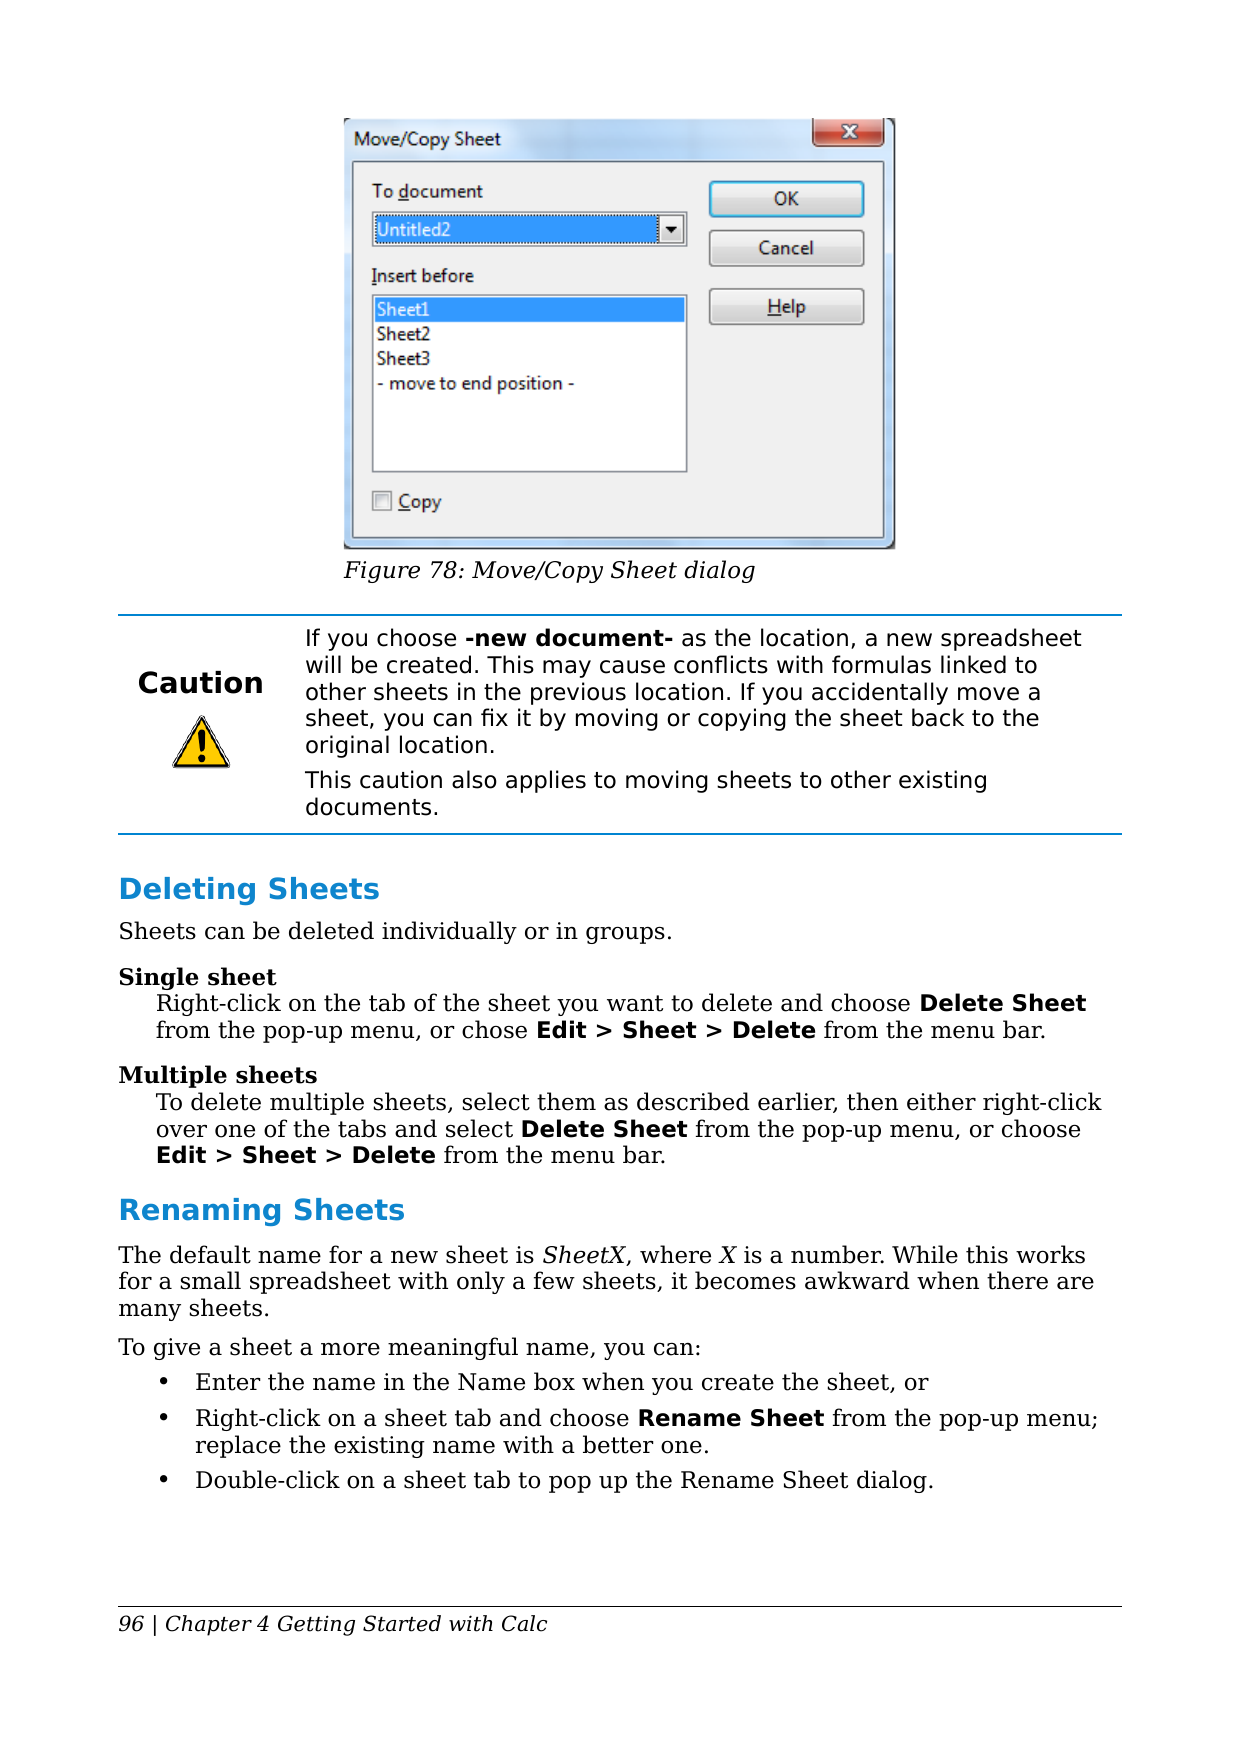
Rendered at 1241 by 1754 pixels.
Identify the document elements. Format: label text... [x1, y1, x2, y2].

list To give a sheet a more meaningful name, you can: [118, 1334, 1122, 1361]
table_header If you choose -new document- as the location, a new spreadsheet will be created. This may cause conflicts with formulas linked to other sheets in the previous location. If you accidentally move a sheet, you can fix it by moving or copying the sheet back to the original location. This caution also applies to moving sheets to other existing documents. [283, 616, 1122, 833]
picture [343, 118, 897, 551]
text Right-click on the tab of the sheet you want to delete and choose Delete Sheet from the pop‑up menu, or chose Edit > Sheet > Delete from the menu bar. [156, 991, 1122, 1044]
text Figure 17: Move/Copy Sheet dialog [344, 557, 896, 584]
text Multiple sheets [118, 1062, 1122, 1089]
table_header Caution [118, 616, 283, 833]
list Double-click on a sheet tab to pop up the Rename Sheet dialog. [156, 1465, 1122, 1494]
picture [168, 712, 233, 772]
text To delete multiple sheets, select them as described earlier, then either right-click over one of the tabs and select Delete Sheet from the pop-up menu, or choose Edit > Sheet > Delete from the menu bar. [156, 1089, 1122, 1169]
subtitle Deleting Sheets [118, 872, 1122, 906]
text Sheets can be deleted individually or in groups. [118, 918, 1122, 945]
list Right-click on a sheet tab and choose Rename Sheet from the pop-up menu; replace the existing name with a better one. [156, 1403, 1122, 1459]
list Enter the name in the Name box when you create the sheet, or [156, 1367, 1122, 1397]
text Single sheet [118, 964, 1122, 991]
text The default name for a new sheet is SheetX, where X is a number. While this works for a small spreadsheet with only a few sheets, it becomes awkward when there are many sheets. [118, 1240, 1122, 1322]
subtitle Renaming Sheets [118, 1193, 1122, 1227]
